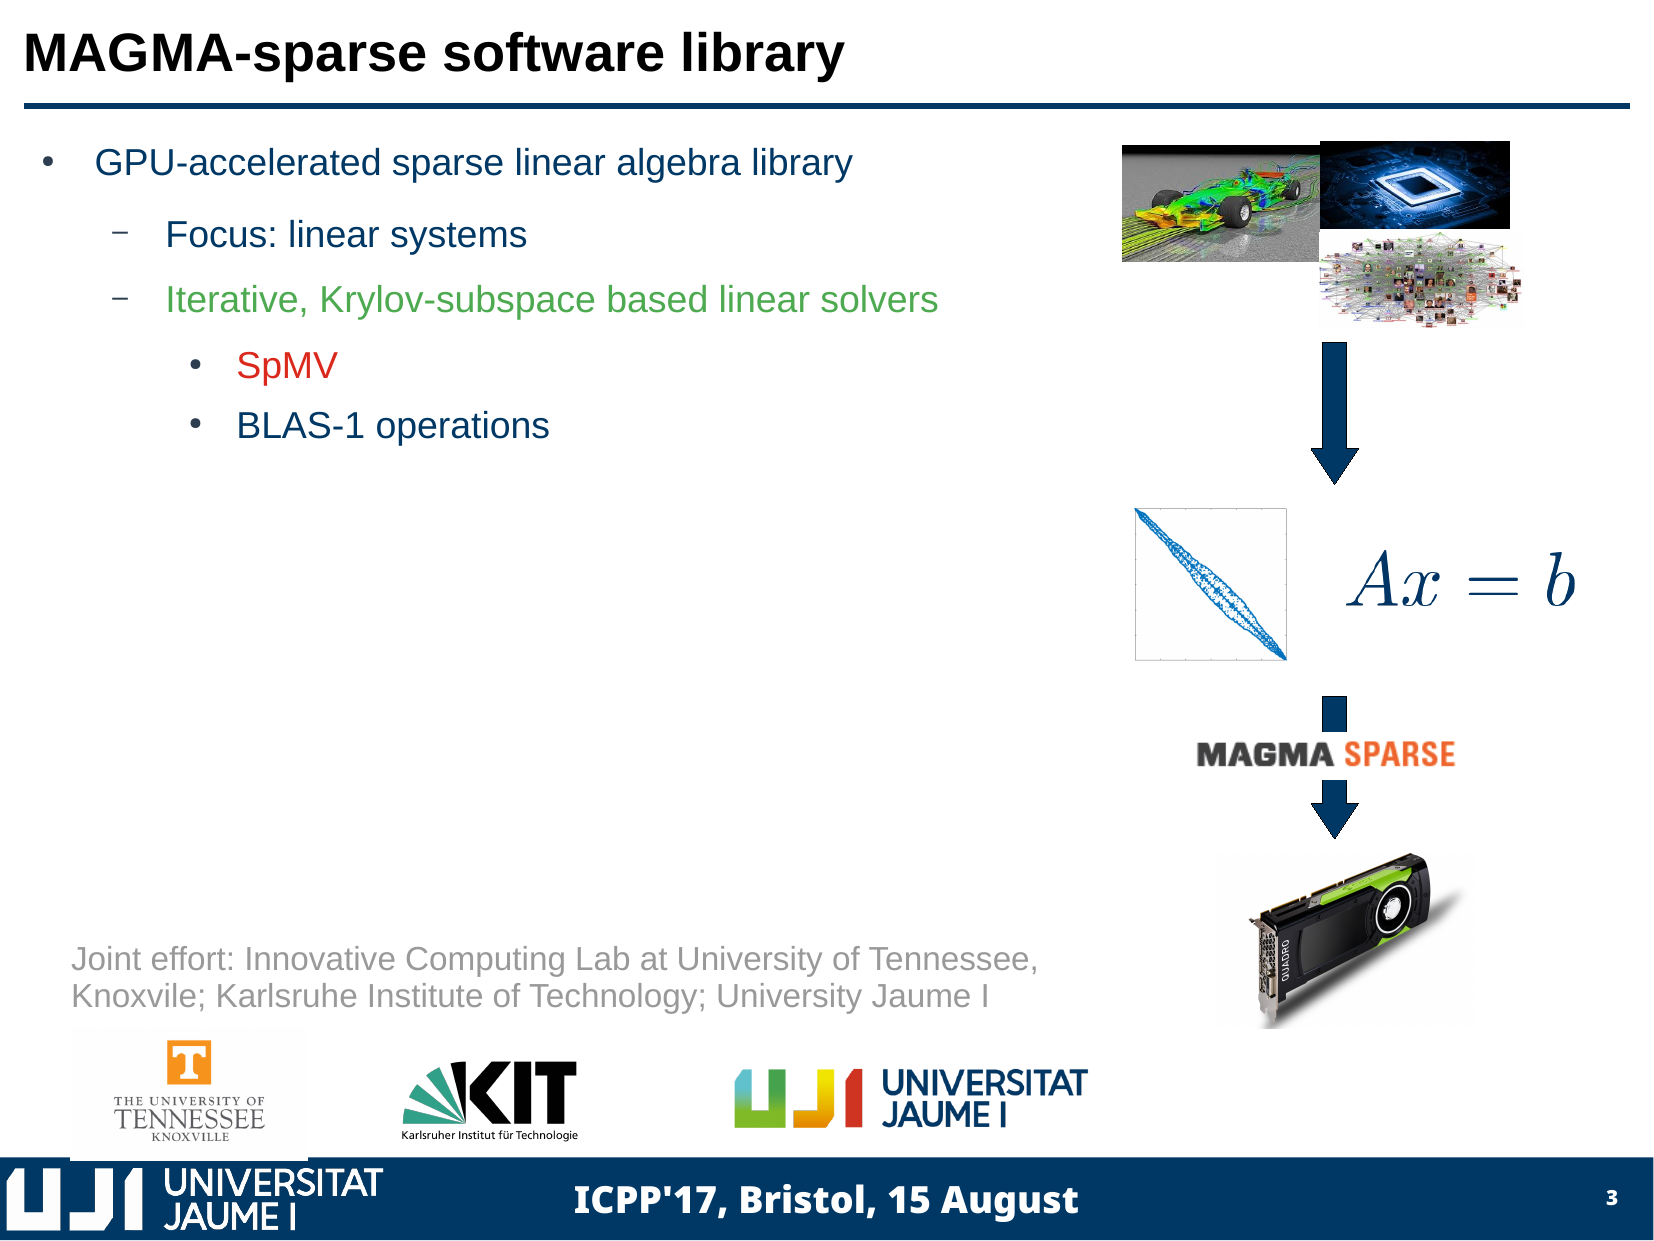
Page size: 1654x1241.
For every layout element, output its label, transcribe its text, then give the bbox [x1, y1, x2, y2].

picture [1189, 732, 1465, 780]
picture [0, 1027, 390, 1241]
picture [732, 1062, 1094, 1132]
text_box [1311, 780, 1359, 839]
picture [1134, 507, 1288, 662]
text_box Joint effort: Innovative Computing Lab at University of Tennessee, Knoxvile; Karlsruhe Institute of Technology; University Jaume I [20, 933, 1099, 1028]
text_box [1311, 342, 1359, 485]
text_box [1322, 696, 1347, 732]
title MAGMA-sparse software library [23, 0, 1630, 107]
list GPU-accelerated sparse linear algebra library Focus: linear systems Iterative, Krylov-subspace based linear solvers SpMV BLAS-1 operations [23, 141, 1040, 721]
picture [1122, 141, 1524, 328]
picture [1216, 851, 1475, 1029]
picture [401, 1057, 579, 1146]
picture [1346, 550, 1575, 606]
